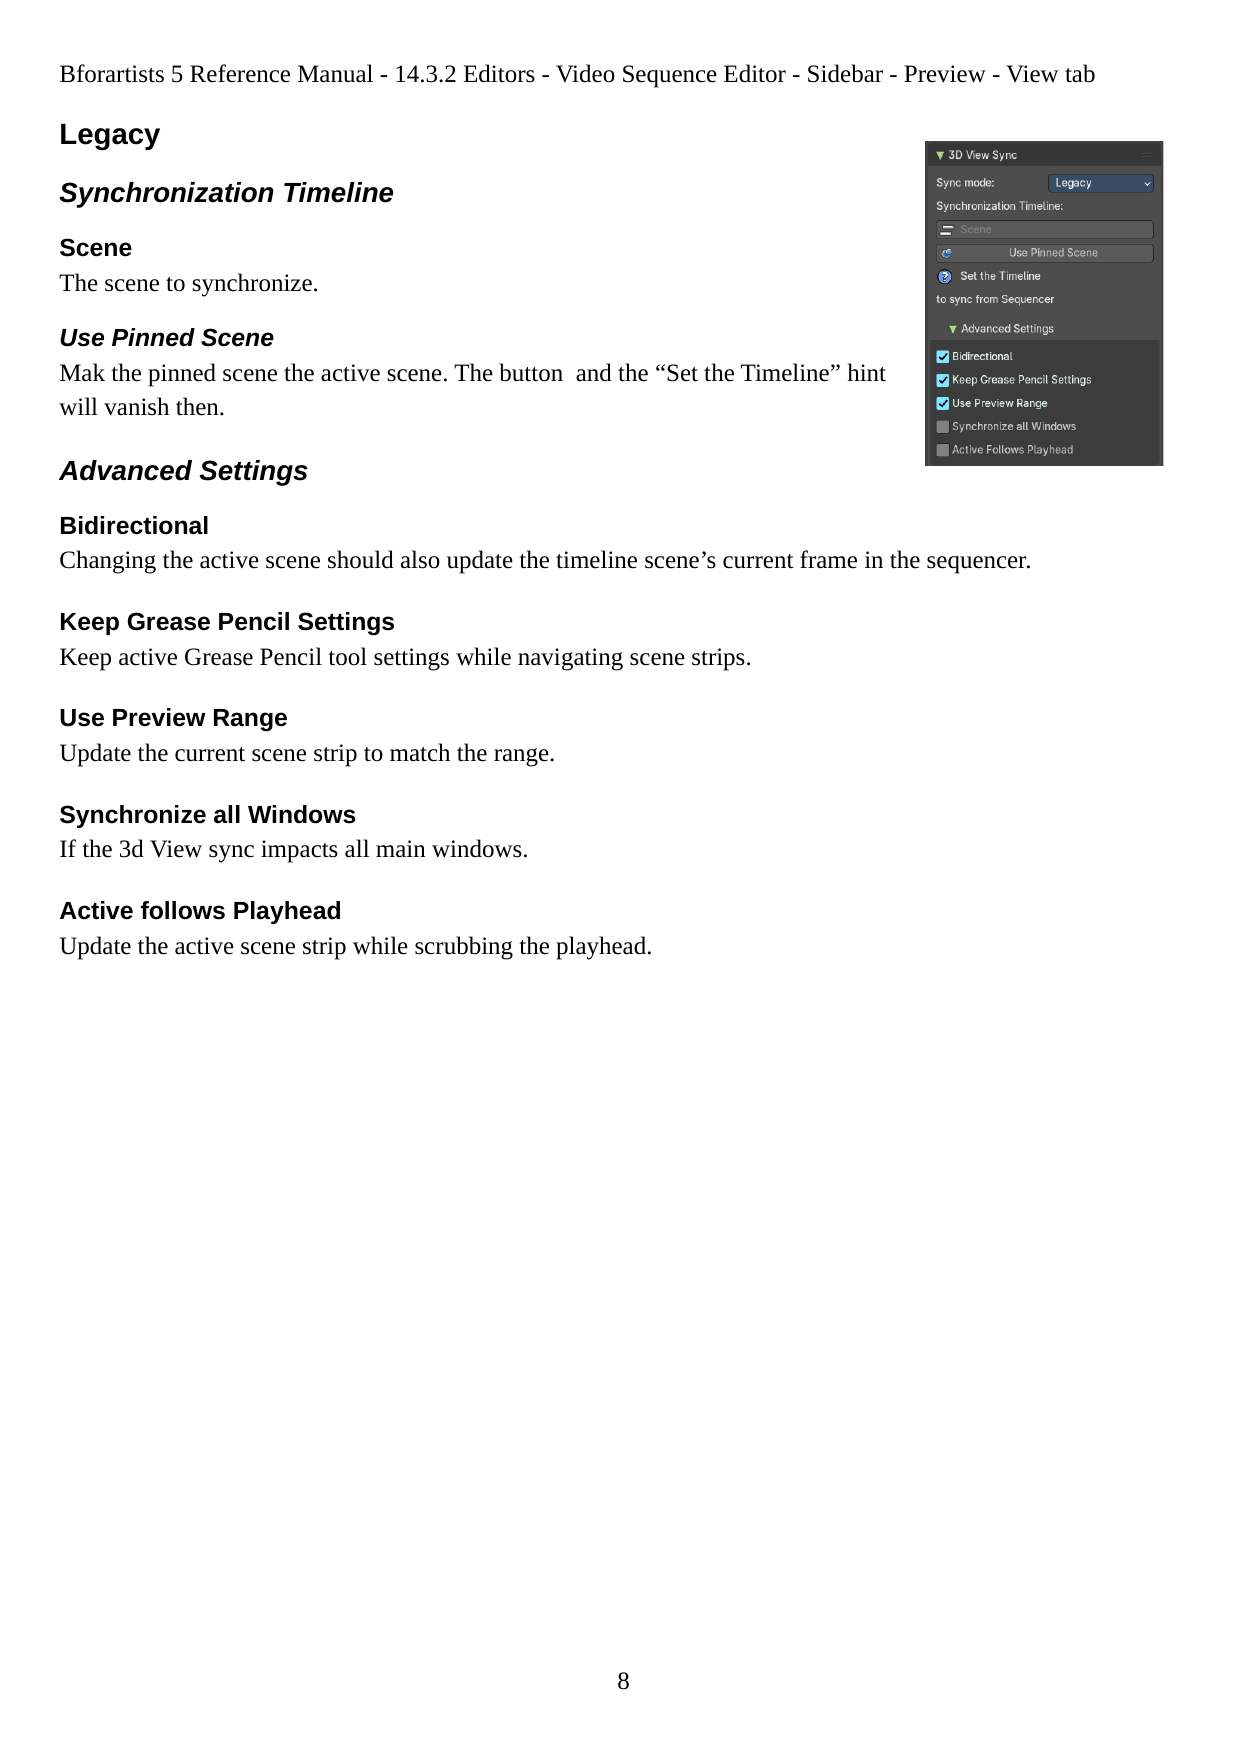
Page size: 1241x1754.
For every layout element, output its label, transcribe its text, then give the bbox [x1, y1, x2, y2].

text If the 3d View sync impacts all main windows. [59, 834, 1181, 863]
subtitle Synchronization Timeline [59, 176, 925, 208]
subtitle Scene [59, 233, 925, 261]
subtitle [1164, 323, 1181, 352]
text Update the current scene strip to match the range. [59, 738, 1181, 767]
subtitle Use Preview Range [59, 703, 1181, 732]
text Mak the pinned scene the active scene. The button and the “Set the Timeline” hint will vanish then. [59, 358, 925, 421]
subtitle [1164, 176, 1181, 208]
subtitle Keep Grease Pencil Settings [59, 607, 1181, 636]
text Changing the active scene should also update the timeline scene’s current frame in the sequencer. [59, 546, 1181, 574]
subtitle Legacy [59, 117, 1181, 151]
subtitle Use Pinned Scene [59, 323, 925, 352]
subtitle [1164, 233, 1181, 261]
subtitle Synchronize all Windows [59, 800, 1181, 828]
subtitle Bidirectional [59, 511, 1181, 539]
subtitle Active follows Playhead [59, 896, 1181, 925]
text The scene to synchronize. [59, 268, 925, 296]
text Update the active scene strip while scrubbing the playhead. [59, 931, 1181, 960]
text Keep active Grease Pencil tool settings while navigating scene strips. [59, 642, 1181, 671]
subtitle Advanced Settings [59, 454, 1181, 486]
picture [925, 141, 1164, 466]
